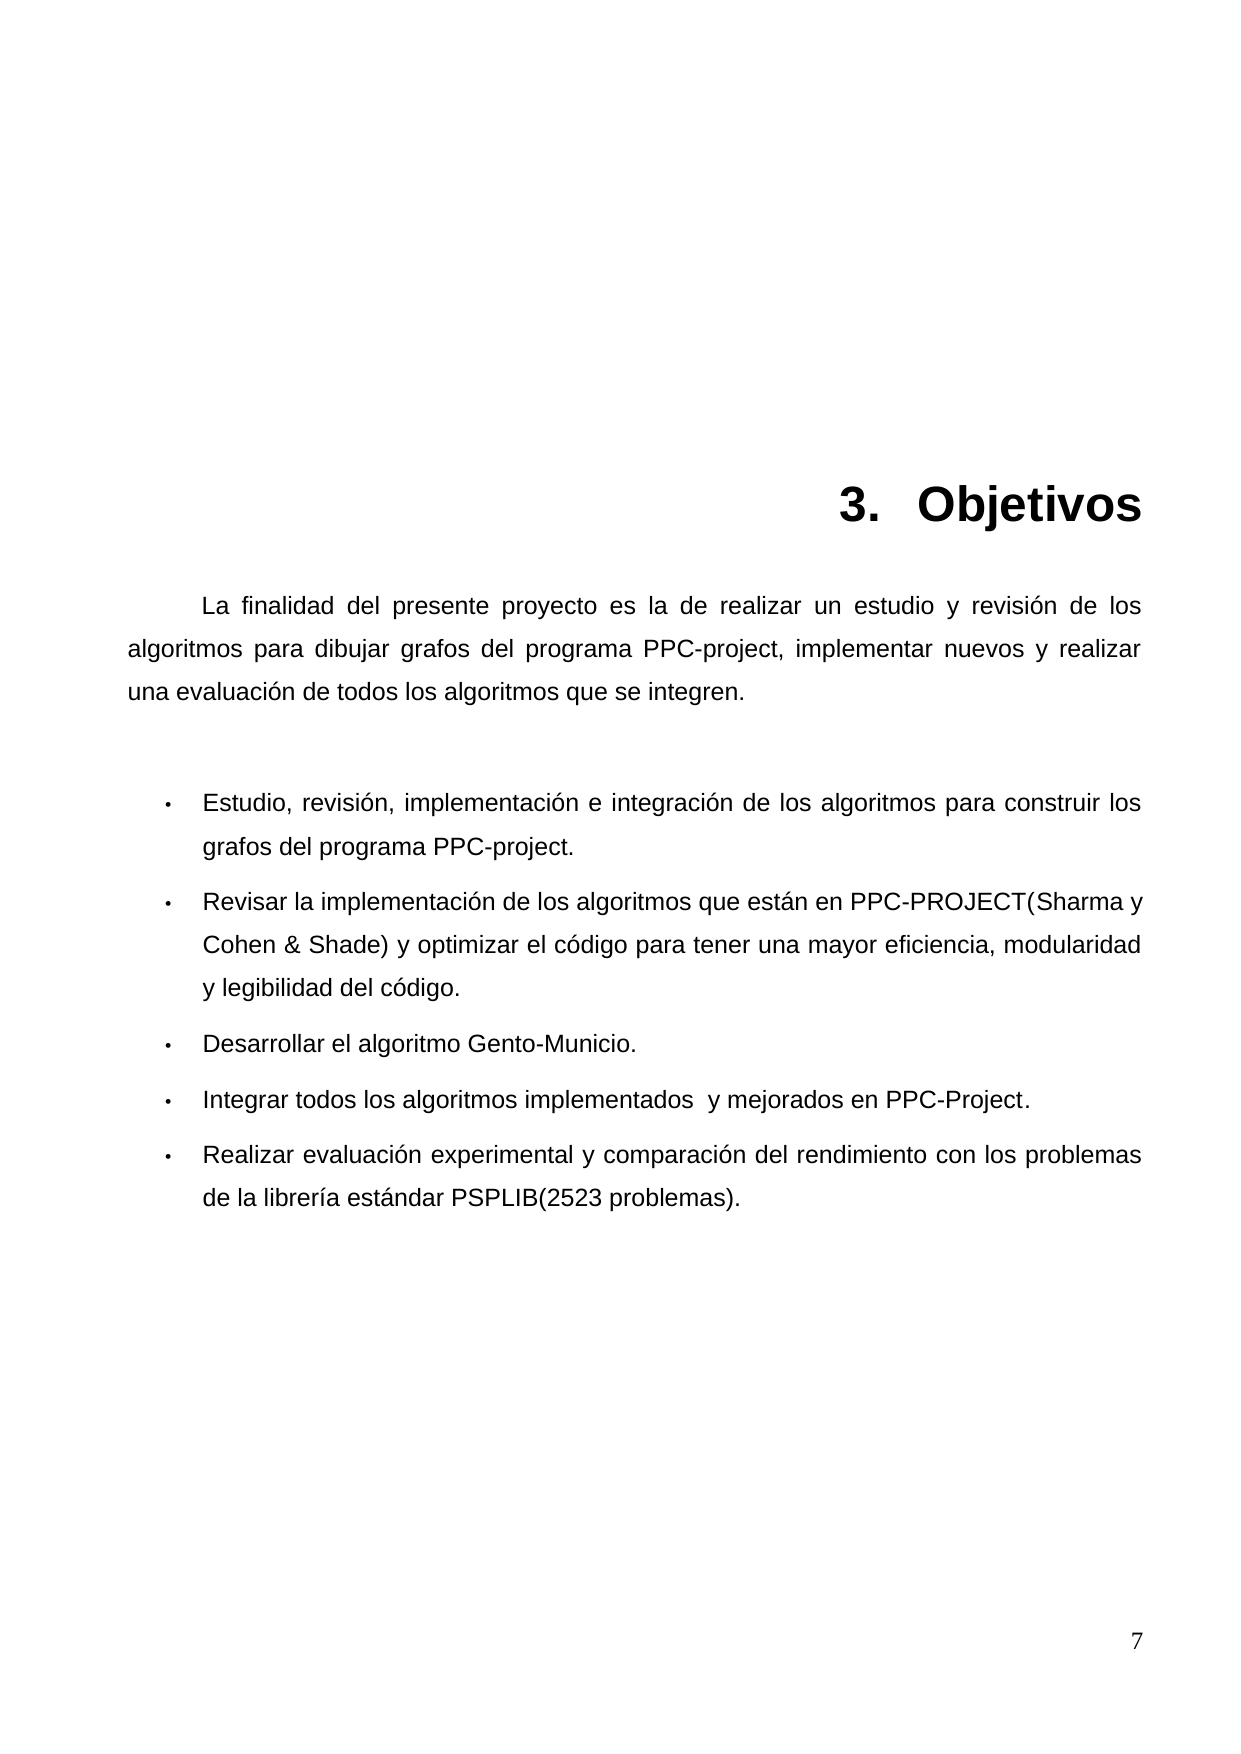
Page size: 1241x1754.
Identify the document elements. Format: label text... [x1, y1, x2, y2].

subtitle Objetivos [127, 475, 1143, 532]
list Estudio, revisión, implementación e integración de los algoritmos para construir los grafos del programa PPC-project. [165, 788, 1143, 860]
text La finalidad del presente proyecto es la de realizar un estudio y revisión de los algoritmos para dibujar grafos del programa PPC-project, implementar nuevos y realizar una evaluación de todos los algoritmos que se integren. [127, 591, 1143, 706]
list Integrar todos los algoritmos implementados y mejorados en PPC-Project. [165, 1085, 1143, 1113]
list Realizar evaluación experimental y comparación del rendimiento con los problemas de la librería estándar PSPLIB(2523 problemas). [165, 1140, 1143, 1212]
list Revisar la implementación de los algoritmos que están en PPC-PROJECT(Sharma y Cohen & Shade) y optimizar el código para tener una mayor eficiencia, modularidad y legibilidad del código. [165, 887, 1143, 1002]
list Desarrollar el algoritmo Gento-Municio. [165, 1029, 1143, 1058]
